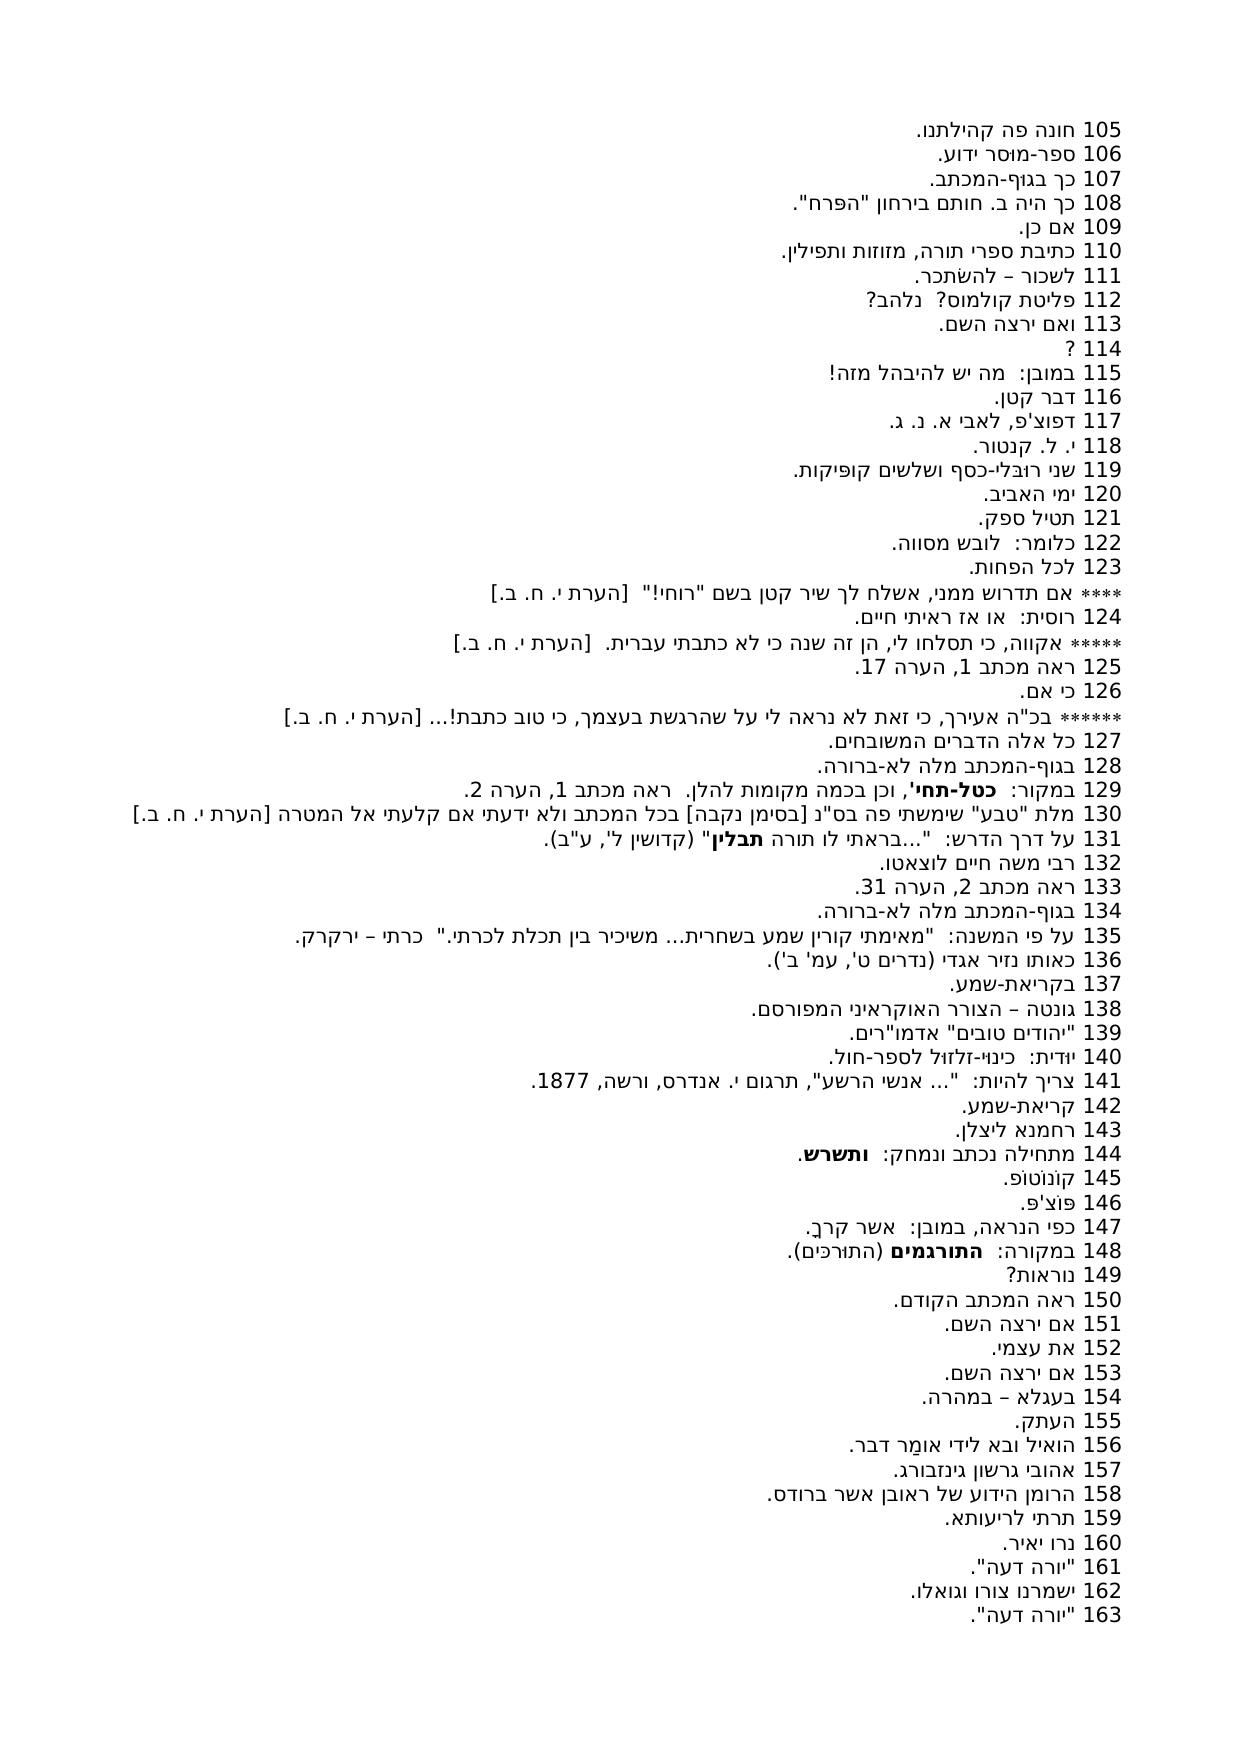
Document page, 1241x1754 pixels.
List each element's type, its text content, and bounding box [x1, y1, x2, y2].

text "יהודים טובים" אדמו"רים. [118, 1021, 1122, 1045]
text פליטת קולמוס? נלהב? [118, 288, 1122, 312]
text אם תדרוש ממני, אשלח לך שיר קטן בשם "רוחי!" [הערת י. ח. ב.] [118, 579, 1122, 605]
text את עצמי. [118, 1336, 1122, 1361]
text הרומן הידוע של ראובן אשר ברודס. [118, 1482, 1122, 1506]
text גונטה – הצורר האוקראיני המפורסם. [118, 997, 1122, 1021]
text בכ"ה אעירך, כי זאת לא נראה לי על שהרגשת בעצמך, כי טוב כתבת!... [הערת י. ח. ב.] [118, 704, 1122, 729]
text כל אלה הדברים המשובחים. [118, 729, 1122, 754]
text ראה מכתב 1, הערה 17. [118, 655, 1122, 679]
text בקריאת-שמע. [118, 972, 1122, 997]
text מתחילה נכתב ונמחק: ותשרש. [118, 1142, 1122, 1166]
text אם ירצה השם. [118, 1361, 1122, 1385]
text אם כן. [118, 215, 1122, 239]
text תרתי לריעותא. [118, 1506, 1122, 1531]
text ספר-מוּסר ידוע. [118, 142, 1122, 167]
text בעגלא – במהרה. [118, 1385, 1122, 1409]
text כאותו נזיר אגדי (נדרים ט', עמ' ב'). [118, 948, 1122, 972]
text קוֹנוֹטוֹפ. [118, 1166, 1122, 1191]
text במובן: מה יש להיבהל מזה! [118, 361, 1122, 385]
text רחמנא ליצלן. [118, 1118, 1122, 1142]
text במקור: כטל-תחי', וכן בכמה מקומות להלן. ראה מכתב 1, הערה 2. [118, 778, 1122, 802]
text כי אם. [118, 679, 1122, 704]
text פּוֹצ'פּ. [118, 1191, 1122, 1215]
text אקווה, כי תסלחו לי, הן זה שנה כי לא כתבתי עברית. [הערת י. ח. ב.] [118, 629, 1122, 655]
text אם ירצה השם. [118, 1312, 1122, 1336]
text בגוף-המכתב מלה לא-ברורה. [118, 899, 1122, 924]
text כלומר: לובש מסווה. [118, 531, 1122, 555]
text נוראות? [118, 1263, 1122, 1288]
text קריאת-שמע. [118, 1094, 1122, 1118]
text נרו יאיר. [118, 1531, 1122, 1555]
text "יורה דעה". [118, 1555, 1122, 1579]
text לכל הפחות. [118, 555, 1122, 579]
text י. ל. קנטור. [118, 434, 1122, 458]
text כך היה ב. חותם בירחון "הפּרח". [118, 191, 1122, 215]
text במקורה: התורגמים (התוּרכּים). [118, 1239, 1122, 1263]
text חונה פה קהילתנו. [118, 118, 1122, 142]
text דפוצ'פ, לאבי א. נ. ג. [118, 409, 1122, 434]
text תטיל ספק. [118, 506, 1122, 531]
text על דרך הדרש: "...בראתי לו תורה תבלין" (קדושין ל', ע"ב). [118, 827, 1122, 851]
text שני רוּבּלי-כסף ושלשים קופּיקות. [118, 458, 1122, 482]
text העתק. [118, 1409, 1122, 1433]
text ימי האביב. [118, 482, 1122, 506]
text רבי משה חיים לוצאטו. [118, 851, 1122, 875]
text מלת "טבע" שימשתי פה בס"נ [בסימן נקבה] בכל המכתב ולא ידעתי אם קלעתי אל המטרה [הערת י. ח. ב.] [118, 802, 1122, 827]
text כתיבת ספרי תורה, מזוזות ותפילין. [118, 239, 1122, 264]
text ? [118, 337, 1122, 361]
text כך בגוּף-המכתב. [118, 167, 1122, 191]
text לשכור – להשׂתכר. [118, 264, 1122, 288]
text כפי הנראה, במובן: אשר קרךָ. [118, 1215, 1122, 1239]
text יוּדית: כינוּי-זלזוּל לספר-חול. [118, 1045, 1122, 1069]
text ואם ירצה השם. [118, 312, 1122, 337]
text ישמרנו צורו וגואלו. [118, 1579, 1122, 1603]
text הואיל ובא לידי אומַר דבר. [118, 1433, 1122, 1458]
text על פי המשנה: "מאימתי קורין שמע בשחרית... משיכיר בין תכלת לכרתי." כרתי – ירקרק. [118, 924, 1122, 948]
text צריך להיות: "... אנשי הרשע", תרגום י. אנדרס, ורשה, 1877. [118, 1069, 1122, 1094]
text "יורה דעה". [118, 1603, 1122, 1628]
text רוסית: או אז ראיתי חיים. [118, 605, 1122, 629]
text דבר קטן. [118, 385, 1122, 409]
text ראה המכתב הקודם. [118, 1288, 1122, 1312]
text בגוף-המכתב מלה לא-ברורה. [118, 754, 1122, 778]
text אהובי גרשון גינזבורג. [118, 1458, 1122, 1482]
text ראה מכתב 2, הערה 31. [118, 875, 1122, 899]
